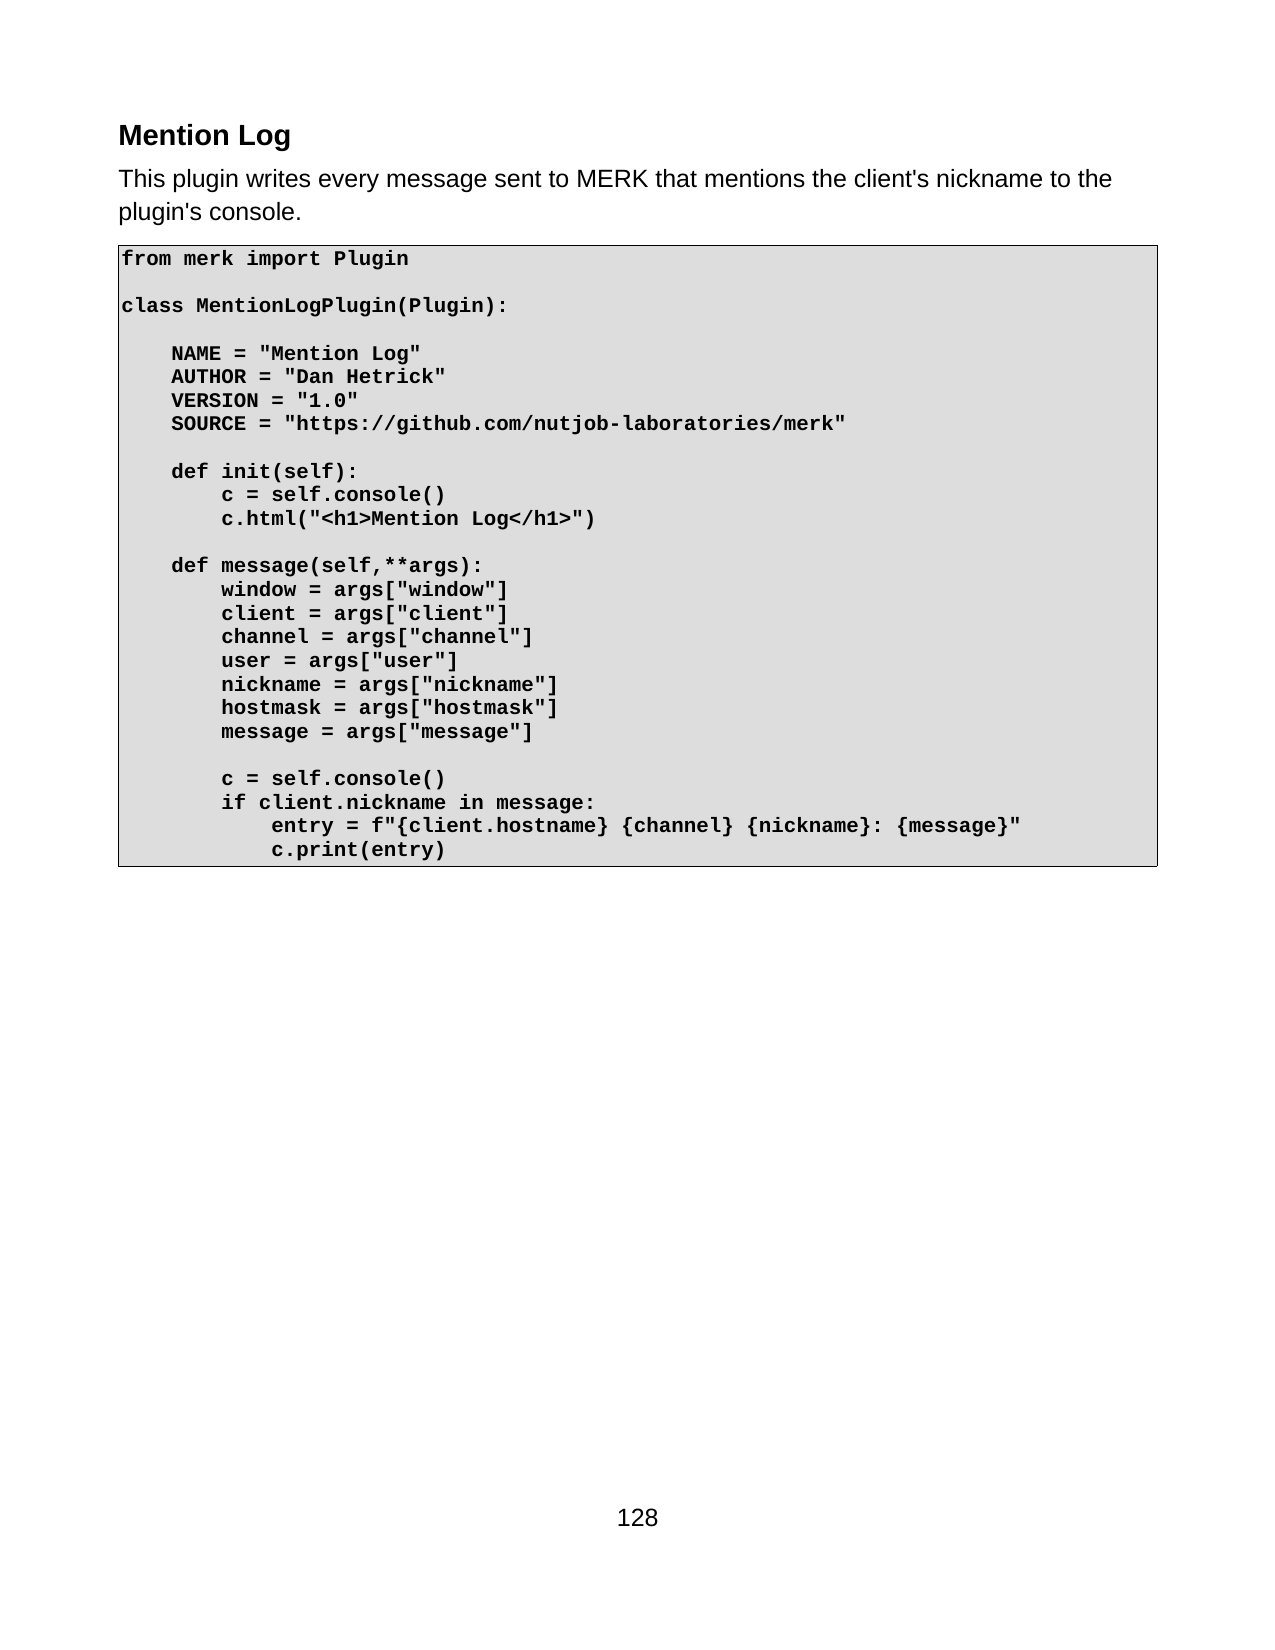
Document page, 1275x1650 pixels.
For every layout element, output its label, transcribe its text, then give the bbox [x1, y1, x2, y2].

subtitle Mention Log [118, 118, 1157, 152]
text This plugin writes every message sent to MERK that mentions the client's nickname to the plugin's console. [118, 164, 1157, 226]
table_header from merk import Plugin class MentionLogPlugin(Plugin): NAME = "Mention Log" AUTHOR = "Dan Hetrick" VERSION = "1.0" SOURCE = "https://github.com/nutjob-laboratories/merk" def init(self): c = self.console() c.html("<h1>Mention Log</h1>") def message(self,**args): window = args["window"] client = args["client"] channel = args["channel"] user = args["user"] nickname = args["nickname"] hostmask = args["hostmask"] message = args["message"] c = self.console() if client.nickname in message: entry = f"{client.hostname} {channel} {nickname}: {message}" c.print(entry) [119, 246, 1157, 866]
